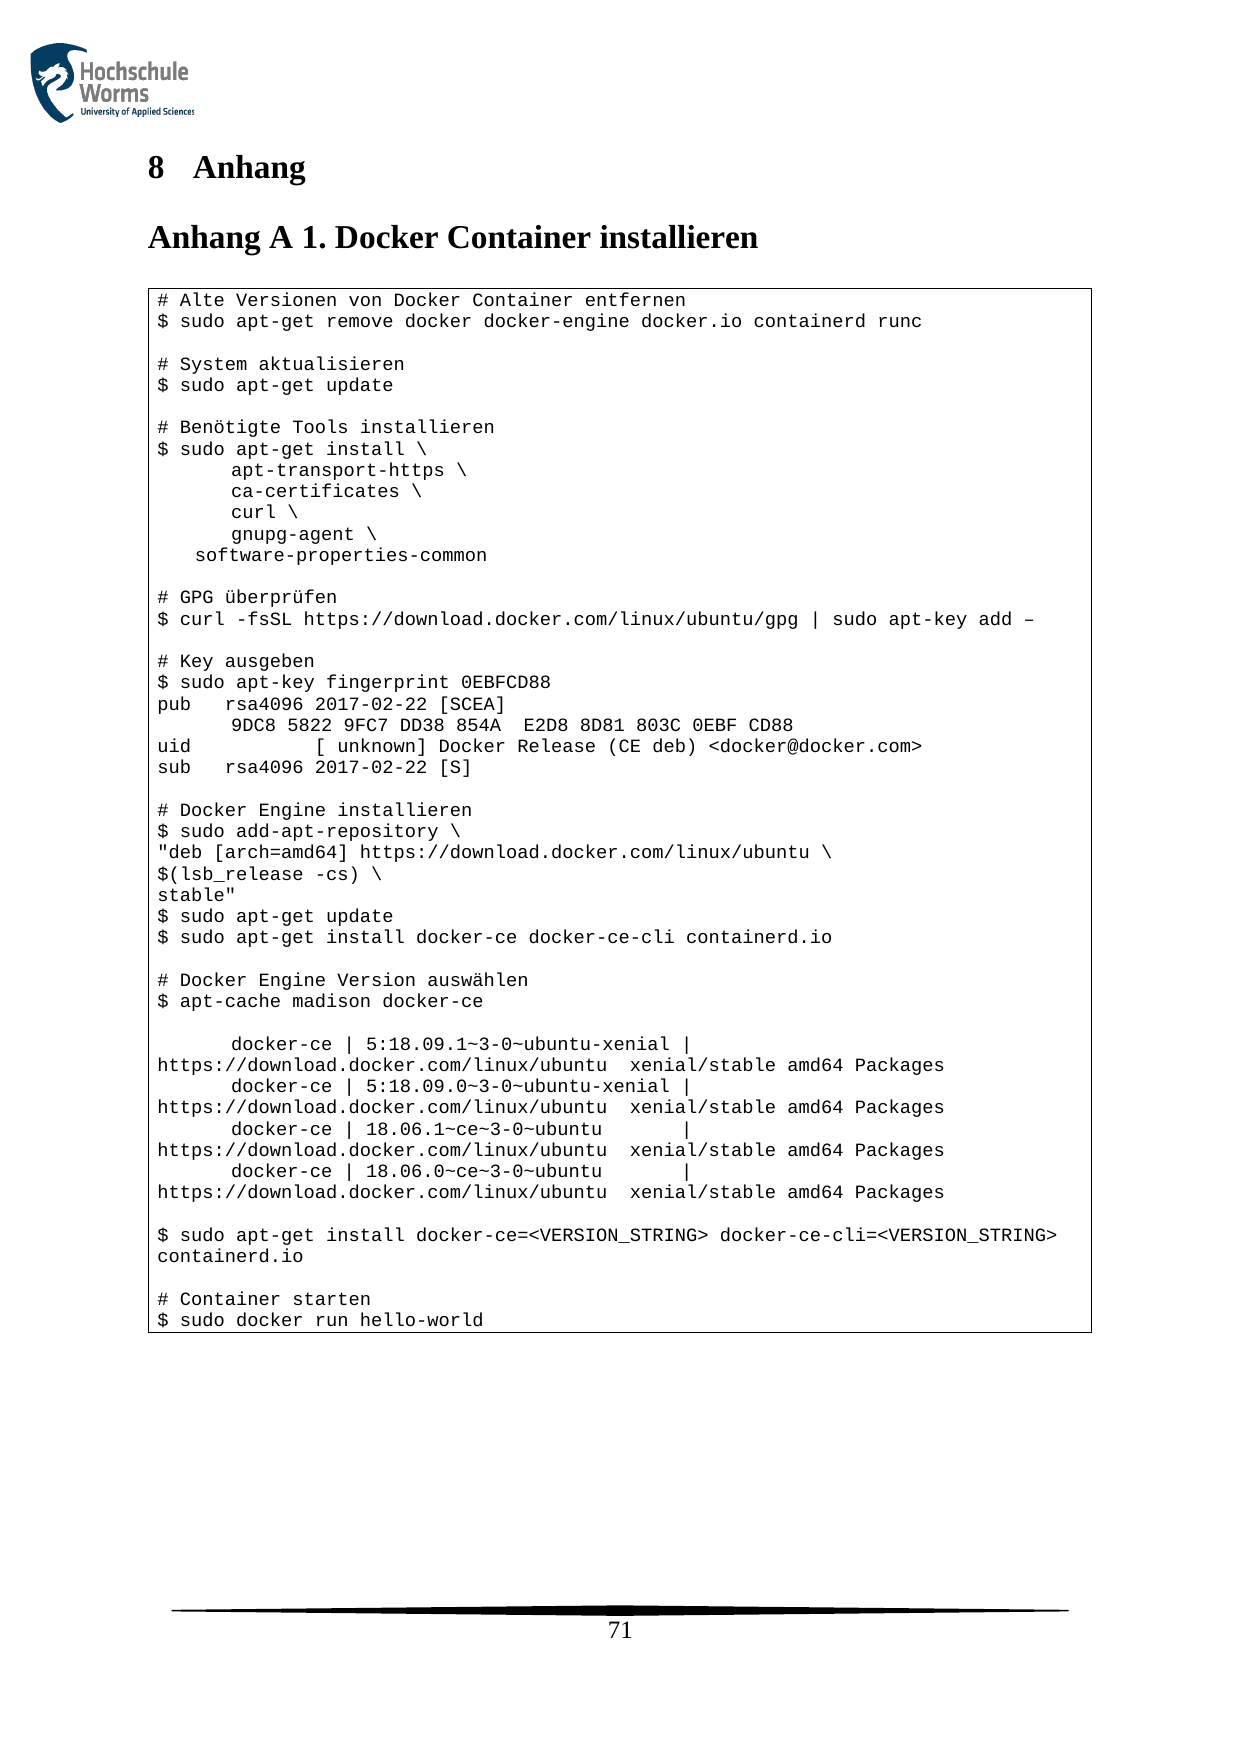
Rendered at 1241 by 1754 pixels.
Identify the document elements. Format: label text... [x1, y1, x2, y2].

text # System aktualisieren [149, 351, 1091, 373]
text sub rsa4096 2017-02-22 [S] [149, 755, 1091, 779]
text docker-ce | 18.06.0~ce~3-0~ubuntu | https://download.docker.com/linux/ubuntu xenial/stable amd64 Packages [149, 1159, 1091, 1204]
text $ sudo add-apt-repository \ [149, 819, 1091, 840]
text $ sudo apt-get install docker-ce docker-ce-cli containerd.io [149, 925, 1091, 949]
text $ sudo apt-get install docker-ce=<VERSION_STRING> docker-ce-cli=<VERSION_STRING> containerd.io [149, 1223, 1091, 1268]
text gnupg-agent \ [149, 521, 1091, 543]
text $ sudo apt-get update [149, 373, 1091, 397]
text $ curl -fsSL https://download.docker.com/linux/ubuntu/gpg | sudo apt-key add – [149, 606, 1091, 631]
text # GPG überprüfen [149, 585, 1091, 606]
text docker-ce | 18.06.1~ce~3-0~ubuntu | https://download.docker.com/linux/ubuntu xenial/stable amd64 Packages [149, 1116, 1091, 1159]
text uid [ unknown] Docker Release (CE deb) <docker@docker.com> [149, 734, 1091, 755]
text $ sudo apt-get update [149, 904, 1091, 925]
text # Container starten [149, 1286, 1091, 1308]
text $ apt-cache madison docker-ce [149, 989, 1091, 1013]
text # Key ausgeben [149, 649, 1091, 670]
text ca-certificates \ [149, 479, 1091, 500]
text # Docker Engine Version auswählen [149, 968, 1091, 989]
text $ sudo apt-get install \ [149, 436, 1091, 458]
text $ sudo docker run hello-world [149, 1308, 1091, 1332]
text docker-ce | 5:18.09.0~3-0~ubuntu-xenial | https://download.docker.com/linux/ubuntu xenial/stable amd64 Packages [149, 1074, 1091, 1116]
text 9DC8 5822 9FC7 DD38 854A E2D8 8D81 803C 0EBF CD88 [149, 713, 1091, 734]
text docker-ce | 5:18.09.1~3-0~ubuntu-xenial | https://download.docker.com/linux/ubuntu xenial/stable amd64 Packages [149, 1031, 1091, 1074]
text Anhang A 1. Docker Container installieren [148, 218, 1092, 256]
text # Benötigte Tools installieren [149, 415, 1091, 436]
text "deb [arch=amd64] https://download.docker.com/linux/ubuntu \ [149, 840, 1091, 861]
text # Docker Engine installieren [149, 798, 1091, 819]
text $(lsb_release -cs) \ [149, 861, 1091, 883]
text apt-transport-https \ [149, 458, 1091, 479]
subtitle Anhang [148, 148, 1092, 186]
text $ sudo apt-get remove docker docker-engine docker.io containerd runc [149, 309, 1091, 333]
text pub rsa4096 2017-02-22 [SCEA] [149, 691, 1091, 713]
text $ sudo apt-key fingerprint 0EBFCD88 [149, 670, 1091, 691]
text software-properties-common [149, 543, 1091, 567]
text curl \ [149, 500, 1091, 521]
text stable" [149, 883, 1091, 904]
text # Alte Versionen von Docker Container entfernen [149, 289, 1091, 309]
